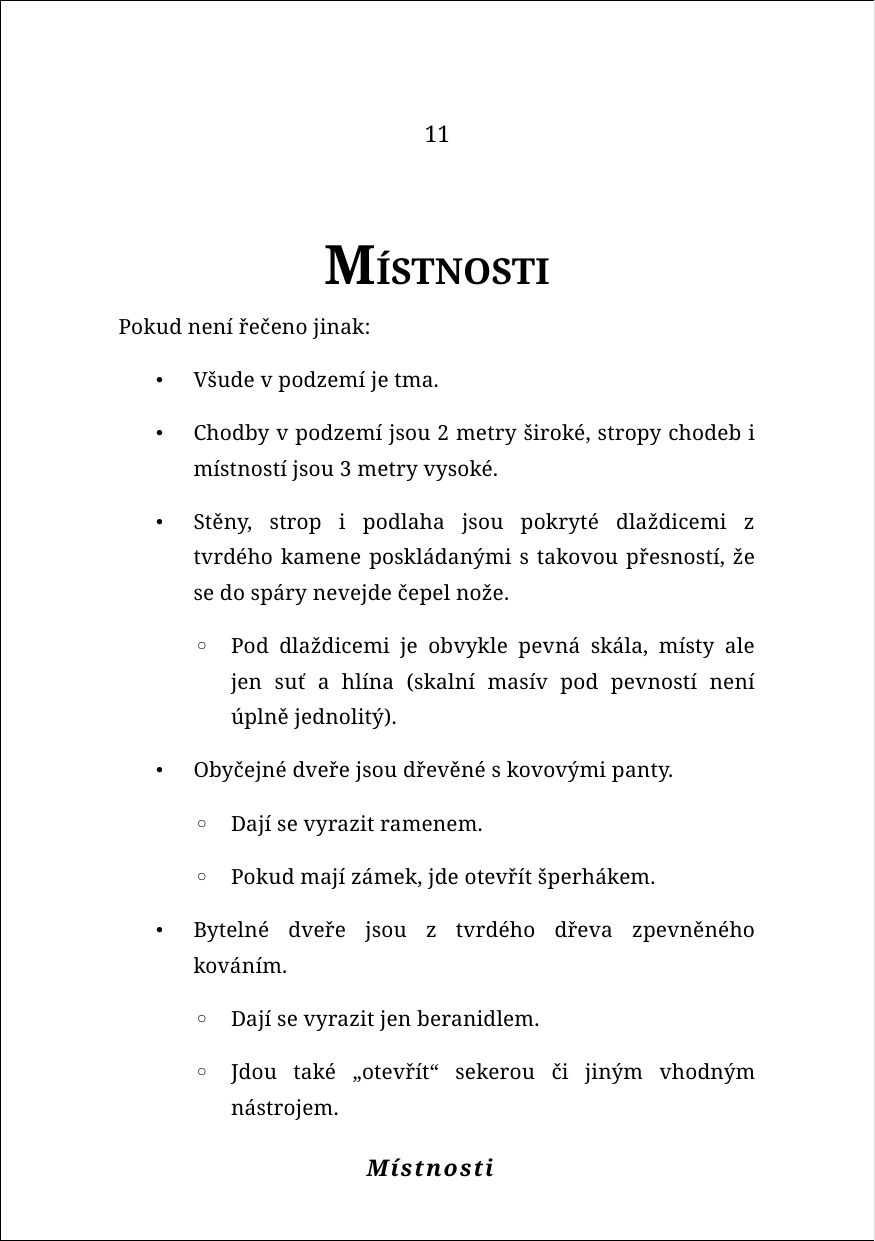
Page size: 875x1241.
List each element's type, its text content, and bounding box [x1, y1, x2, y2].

list Jdou také „otevřít“ sekerou či jiným vhodným nástrojem. [193, 1057, 756, 1121]
list Dají se vyrazit jen beranidlem. [193, 1004, 756, 1032]
list Bytelné dveře jsou z tvrdého dřeva zpevněného kováním. [156, 915, 756, 979]
list Pokud mají zámek, jde otevřít šperhákem. [193, 862, 756, 890]
text Pokud není řečeno jinak: [118, 312, 756, 340]
list Obyčejné dveře jsou dřevěné s kovovými panty. [156, 756, 756, 784]
subtitle Místnosti [118, 226, 756, 300]
list Chodby v podzemí jsou 2 metry široké, stropy chodeb i místností jsou 3 metry vysoké. [156, 418, 756, 482]
list Pod dlaždicemi je obvykle pevná skála, místy ale jen suť a hlína (skalní masív pod pevností není úplně jednolitý). [193, 631, 756, 731]
list Stěny, strop i podlaha jsou pokryté dlaždicemi z tvrdého kamene poskládanými s takovou přesností, že se do spáry nevejde čepel nože. [156, 507, 756, 606]
list Všude v podzemí je tma. [156, 365, 756, 393]
list Dají se vyrazit ramenem. [193, 809, 756, 837]
